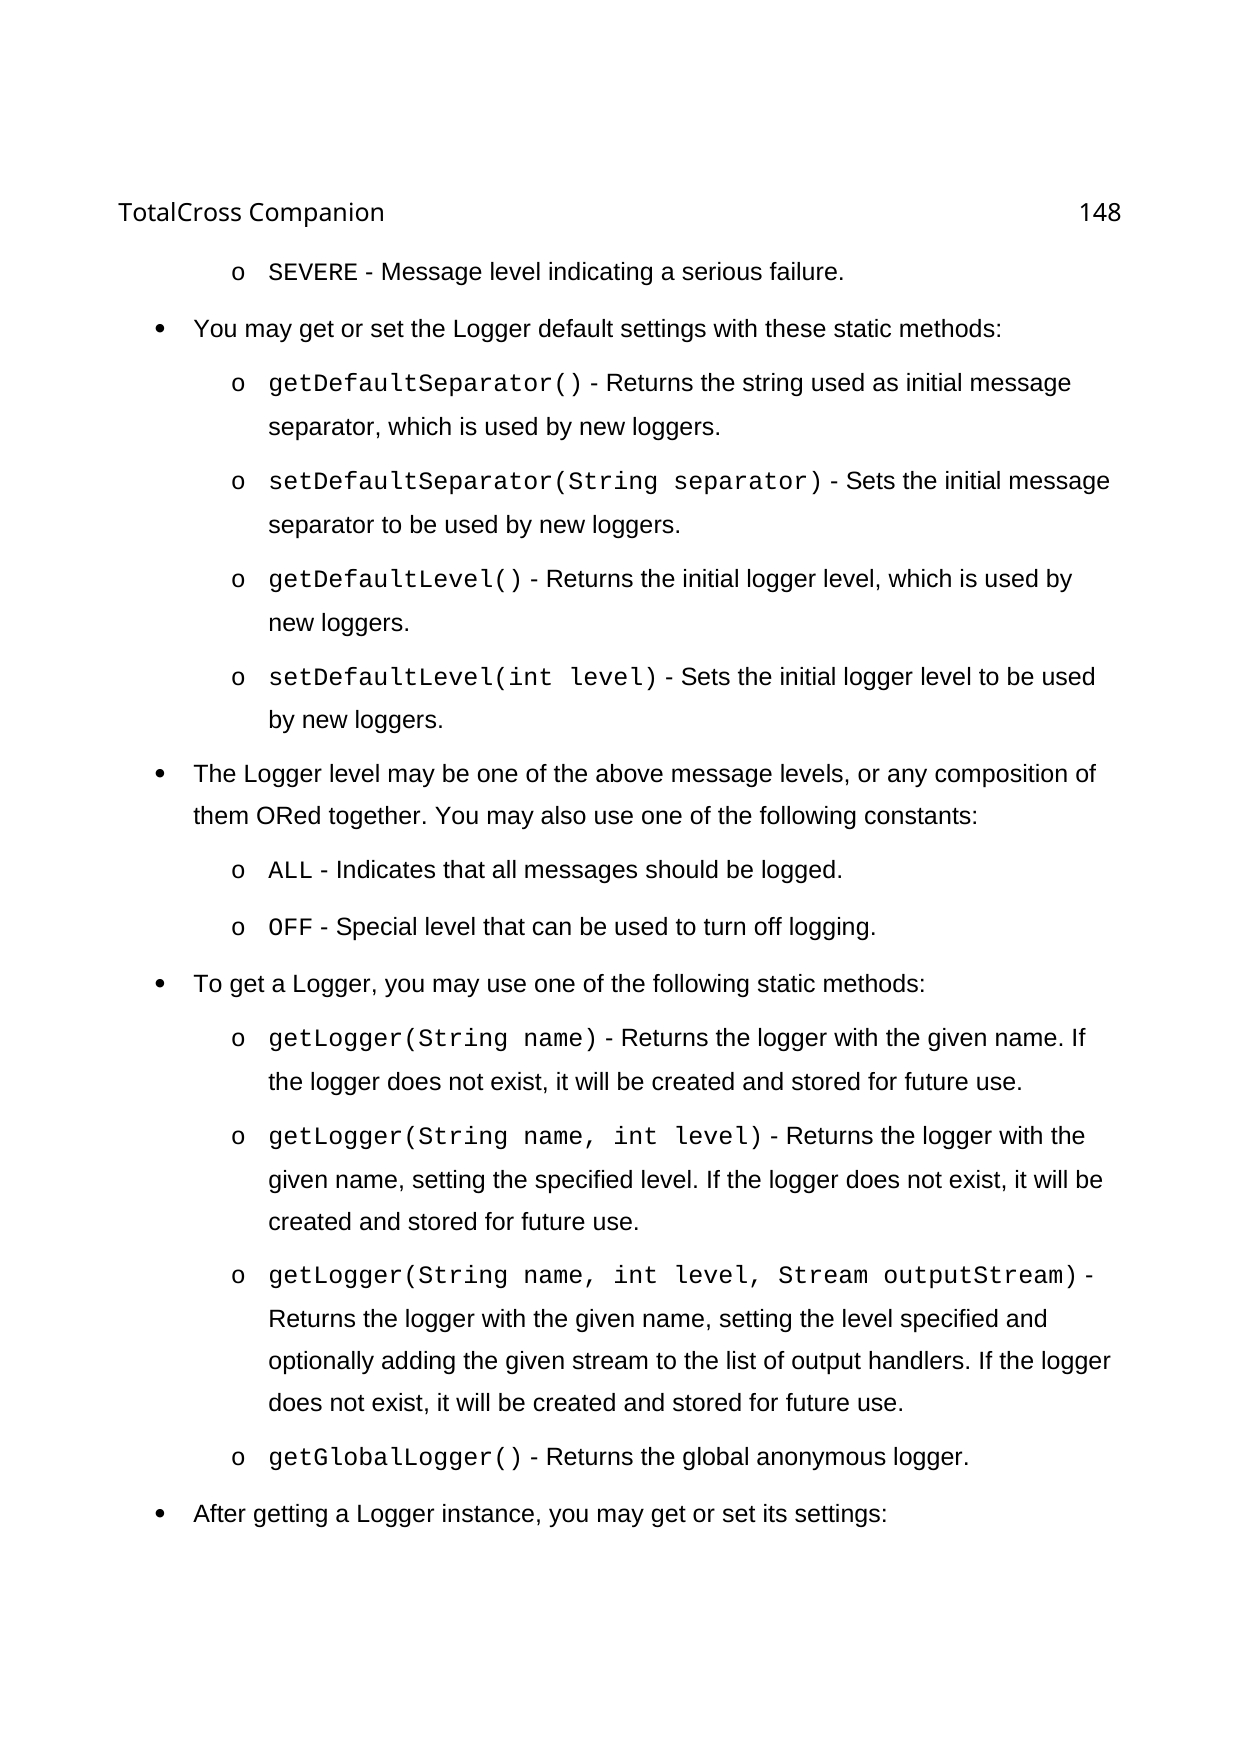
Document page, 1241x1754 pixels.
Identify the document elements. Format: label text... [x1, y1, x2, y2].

list ALL - Indicates that all messages should be logged. [231, 856, 1122, 886]
list getDefaultSeparator() - Returns the string used as initial message separator, which is used by new loggers. [231, 369, 1122, 441]
list getLogger(String name) - Returns the logger with the given name. If the logger does not exist, it will be created and stored for future use. [231, 1024, 1122, 1096]
list getGlobalLogger() - Returns the global anonymous logger. [231, 1443, 1122, 1473]
list After getting a Logger instance, you may get or set its settings: [156, 1500, 1122, 1528]
list setDefaultSeparator(String separator) - Sets the initial message separator to be used by new loggers. [231, 467, 1122, 539]
list You may get or set the Logger default settings with these static methods: [156, 315, 1122, 343]
list getLogger(String name, int level) - Returns the logger with the given name, setting the specified level. If the logger does not exist, it will be created and stored for future use. [231, 1122, 1122, 1236]
list SEVERE - Message level indicating a serious failure. [231, 258, 1122, 288]
list OFF - Special level that can be used to turn off logging. [231, 913, 1122, 943]
list The Logger level may be one of the above message levels, or any composition of them ORed together. You may also use one of the following constants: [156, 760, 1122, 830]
list To get a Logger, you may use one of the following static methods: [156, 970, 1122, 998]
list getDefaultLevel() - Returns the initial logger level, which is used by new loggers. [231, 565, 1122, 637]
list setDefaultLevel(int level) - Sets the initial logger level to be used by new loggers. [231, 662, 1122, 734]
list getLogger(String name, int level, Stream outputStream) - Returns the logger with the given name, setting the level specified and optionally adding the given stream to the list of output handlers. If the logger does not exist, it will be created and stored for future use. [231, 1261, 1122, 1417]
